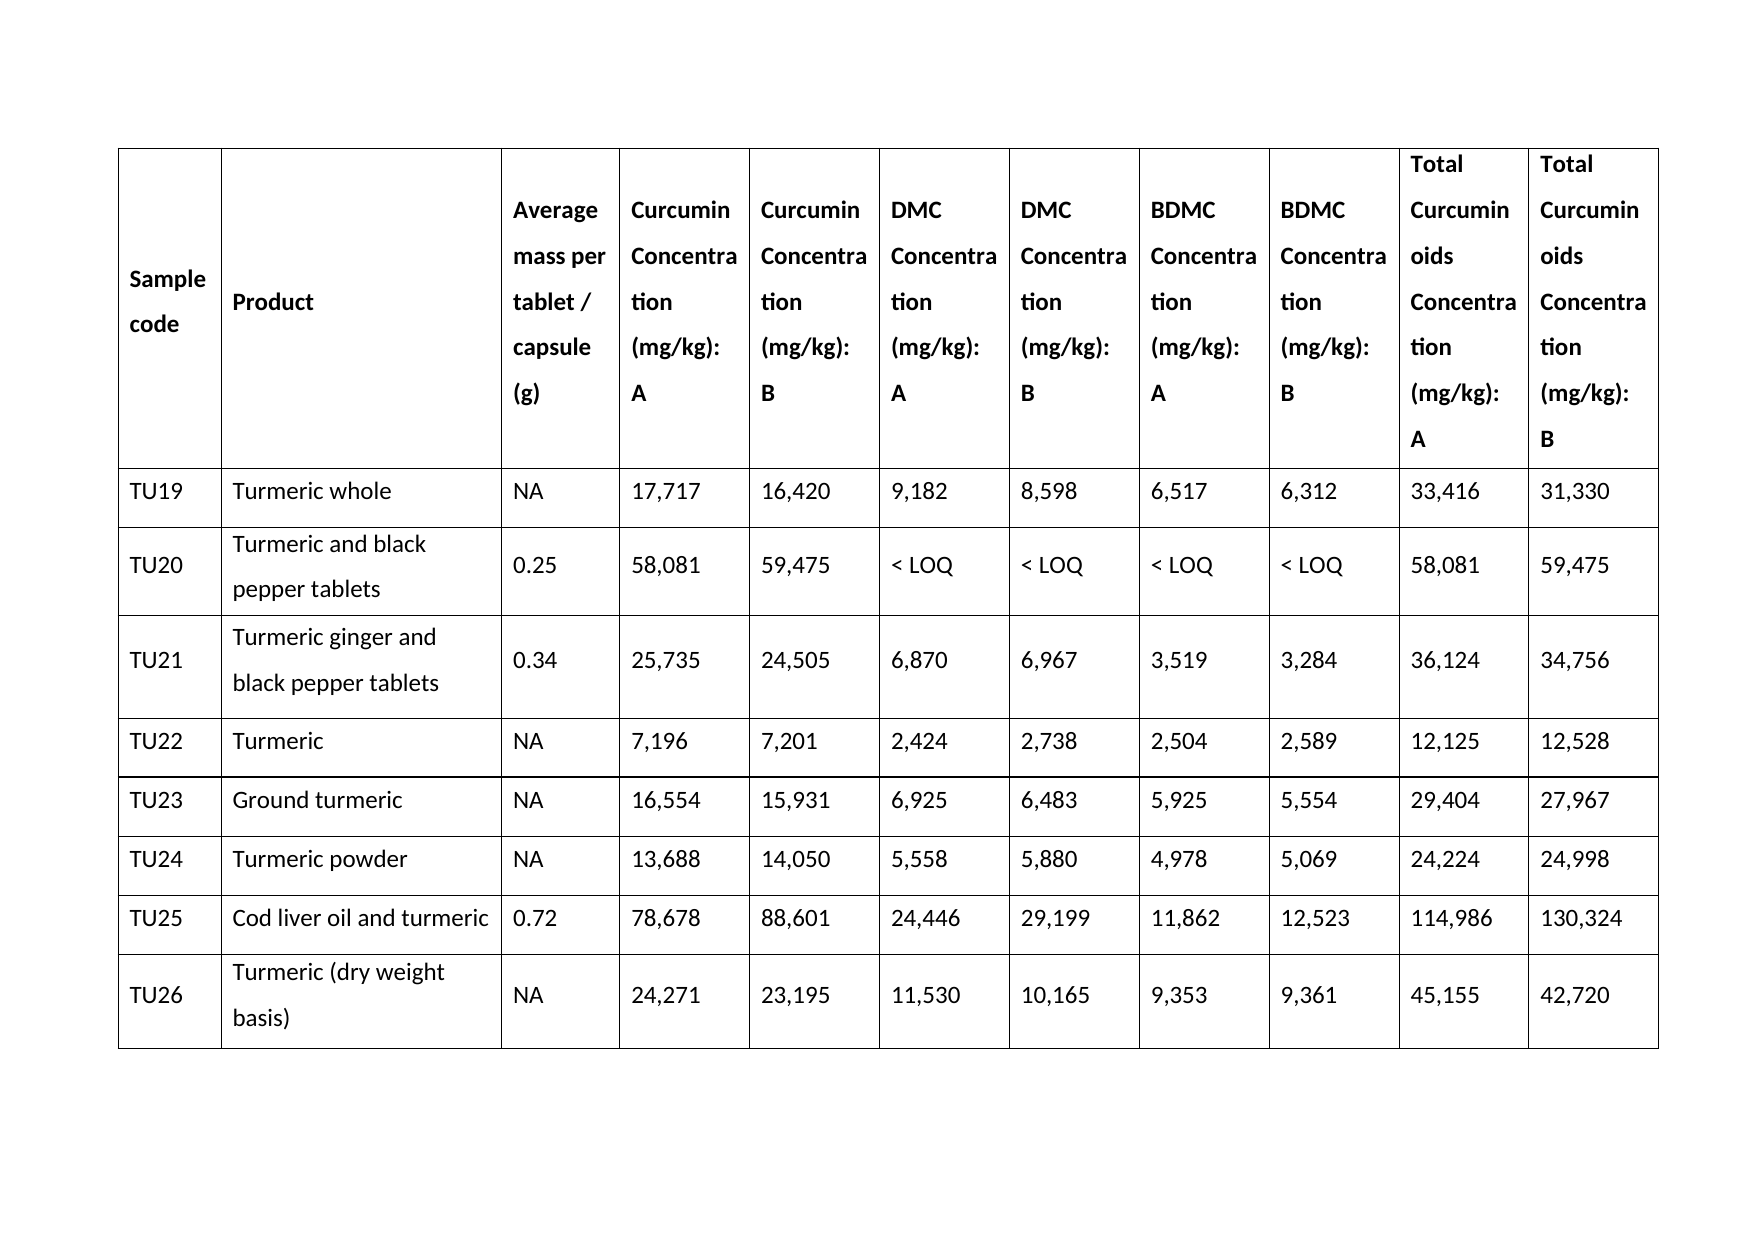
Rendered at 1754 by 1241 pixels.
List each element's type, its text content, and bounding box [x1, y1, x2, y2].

table_cell Turmeric whole [222, 469, 501, 527]
table_cell 6,483 [1010, 778, 1139, 836]
table_cell 5,069 [1270, 837, 1399, 894]
table_cell 59,475 [750, 528, 879, 615]
table_cell 7,196 [620, 719, 749, 776]
table_cell 24,505 [750, 616, 879, 717]
table_cell 29,199 [1010, 896, 1139, 954]
table_cell 3,284 [1270, 616, 1399, 717]
table_cell 6,925 [880, 778, 1009, 836]
table_cell 8,598 [1010, 469, 1139, 527]
table_cell 0.34 [502, 616, 619, 717]
table_cell Turmeric ginger and black pepper tablets [222, 616, 501, 717]
table_cell 9,361 [1270, 955, 1399, 1048]
table_cell 45,155 [1400, 955, 1528, 1048]
table_header DMC Concentration (mg/kg): B [1010, 149, 1139, 468]
table_header DMC Concentration (mg/kg): A [880, 149, 1009, 468]
table_cell NA [502, 469, 619, 527]
table_cell NA [502, 719, 619, 776]
table_cell 88,601 [750, 896, 879, 954]
table_cell 24,224 [1400, 837, 1528, 894]
table_cell 6,967 [1010, 616, 1139, 717]
table_cell TU25 [119, 896, 221, 954]
table_cell 9,353 [1140, 955, 1269, 1048]
table_cell 4,978 [1140, 837, 1269, 894]
table_cell 24,271 [620, 955, 749, 1048]
table_cell 59,475 [1529, 528, 1658, 615]
table_cell < LOQ [1010, 528, 1139, 615]
table_cell 24,998 [1529, 837, 1658, 894]
table_cell 0.72 [502, 896, 619, 954]
table_cell 2,424 [880, 719, 1009, 776]
table_header Product [222, 149, 501, 468]
table_cell 42,720 [1529, 955, 1658, 1048]
table_cell 24,446 [880, 896, 1009, 954]
table_cell 33,416 [1400, 469, 1528, 527]
table_cell 2,589 [1270, 719, 1399, 776]
table_cell 27,967 [1529, 778, 1658, 836]
table_cell 34,756 [1529, 616, 1658, 717]
table_cell 3,519 [1140, 616, 1269, 717]
table_cell 14,050 [750, 837, 879, 894]
table_cell 13,688 [620, 837, 749, 894]
table_cell 12,125 [1400, 719, 1528, 776]
table_cell NA [502, 778, 619, 836]
table_header BDMC Concentration (mg/kg): A [1140, 149, 1269, 468]
table_cell 5,880 [1010, 837, 1139, 894]
table_cell Ground turmeric [222, 778, 501, 836]
table_cell 6,312 [1270, 469, 1399, 527]
table_cell 25,735 [620, 616, 749, 717]
table_cell 6,870 [880, 616, 1009, 717]
table_cell 17,717 [620, 469, 749, 527]
table_cell < LOQ [1140, 528, 1269, 615]
table_cell 78,678 [620, 896, 749, 954]
table_cell 5,925 [1140, 778, 1269, 836]
table_cell TU24 [119, 837, 221, 894]
table_cell 0.25 [502, 528, 619, 615]
table_header Total Curcuminoids Concentration (mg/kg): A [1400, 149, 1528, 468]
table_cell < LOQ [1270, 528, 1399, 615]
table_cell TU22 [119, 719, 221, 776]
table_cell 16,554 [620, 778, 749, 836]
table_cell 114,986 [1400, 896, 1528, 954]
table_header Curcumin Concentration (mg/kg): A [620, 149, 749, 468]
table_cell < LOQ [880, 528, 1009, 615]
table_cell NA [502, 837, 619, 894]
table_cell Cod liver oil and turmeric [222, 896, 501, 954]
table_cell 130,324 [1529, 896, 1658, 954]
table_cell Turmeric powder [222, 837, 501, 894]
table_header BDMC Concentration (mg/kg): B [1270, 149, 1399, 468]
table_header Curcumin Concentration (mg/kg): B [750, 149, 879, 468]
table_cell 58,081 [620, 528, 749, 615]
table_cell 5,558 [880, 837, 1009, 894]
table_header Sample code [119, 149, 221, 468]
table_cell 9,182 [880, 469, 1009, 527]
table_header Average mass per tablet / capsule (g) [502, 149, 619, 468]
table_cell TU21 [119, 616, 221, 717]
table_cell TU23 [119, 778, 221, 836]
table_cell 31,330 [1529, 469, 1658, 527]
table_cell 11,530 [880, 955, 1009, 1048]
table_cell 16,420 [750, 469, 879, 527]
table_cell NA [502, 955, 619, 1048]
table_cell 6,517 [1140, 469, 1269, 527]
table_cell 15,931 [750, 778, 879, 836]
table_cell Turmeric (dry weight basis) [222, 955, 501, 1048]
table_cell 58,081 [1400, 528, 1528, 615]
table_header Total Curcuminoids Concentration (mg/kg): B [1529, 149, 1658, 468]
table_cell TU20 [119, 528, 221, 615]
table_cell 2,738 [1010, 719, 1139, 776]
table_cell 29,404 [1400, 778, 1528, 836]
table_cell 36,124 [1400, 616, 1528, 717]
table_cell 12,528 [1529, 719, 1658, 776]
table_cell 23,195 [750, 955, 879, 1048]
table_cell 2,504 [1140, 719, 1269, 776]
table_cell Turmeric and black pepper tablets [222, 528, 501, 615]
table_cell TU26 [119, 955, 221, 1048]
table_cell Turmeric [222, 719, 501, 776]
table_cell TU19 [119, 469, 221, 527]
table_cell 5,554 [1270, 778, 1399, 836]
table_cell 12,523 [1270, 896, 1399, 954]
table_cell 7,201 [750, 719, 879, 776]
table_cell 10,165 [1010, 955, 1139, 1048]
table_cell 11,862 [1140, 896, 1269, 954]
